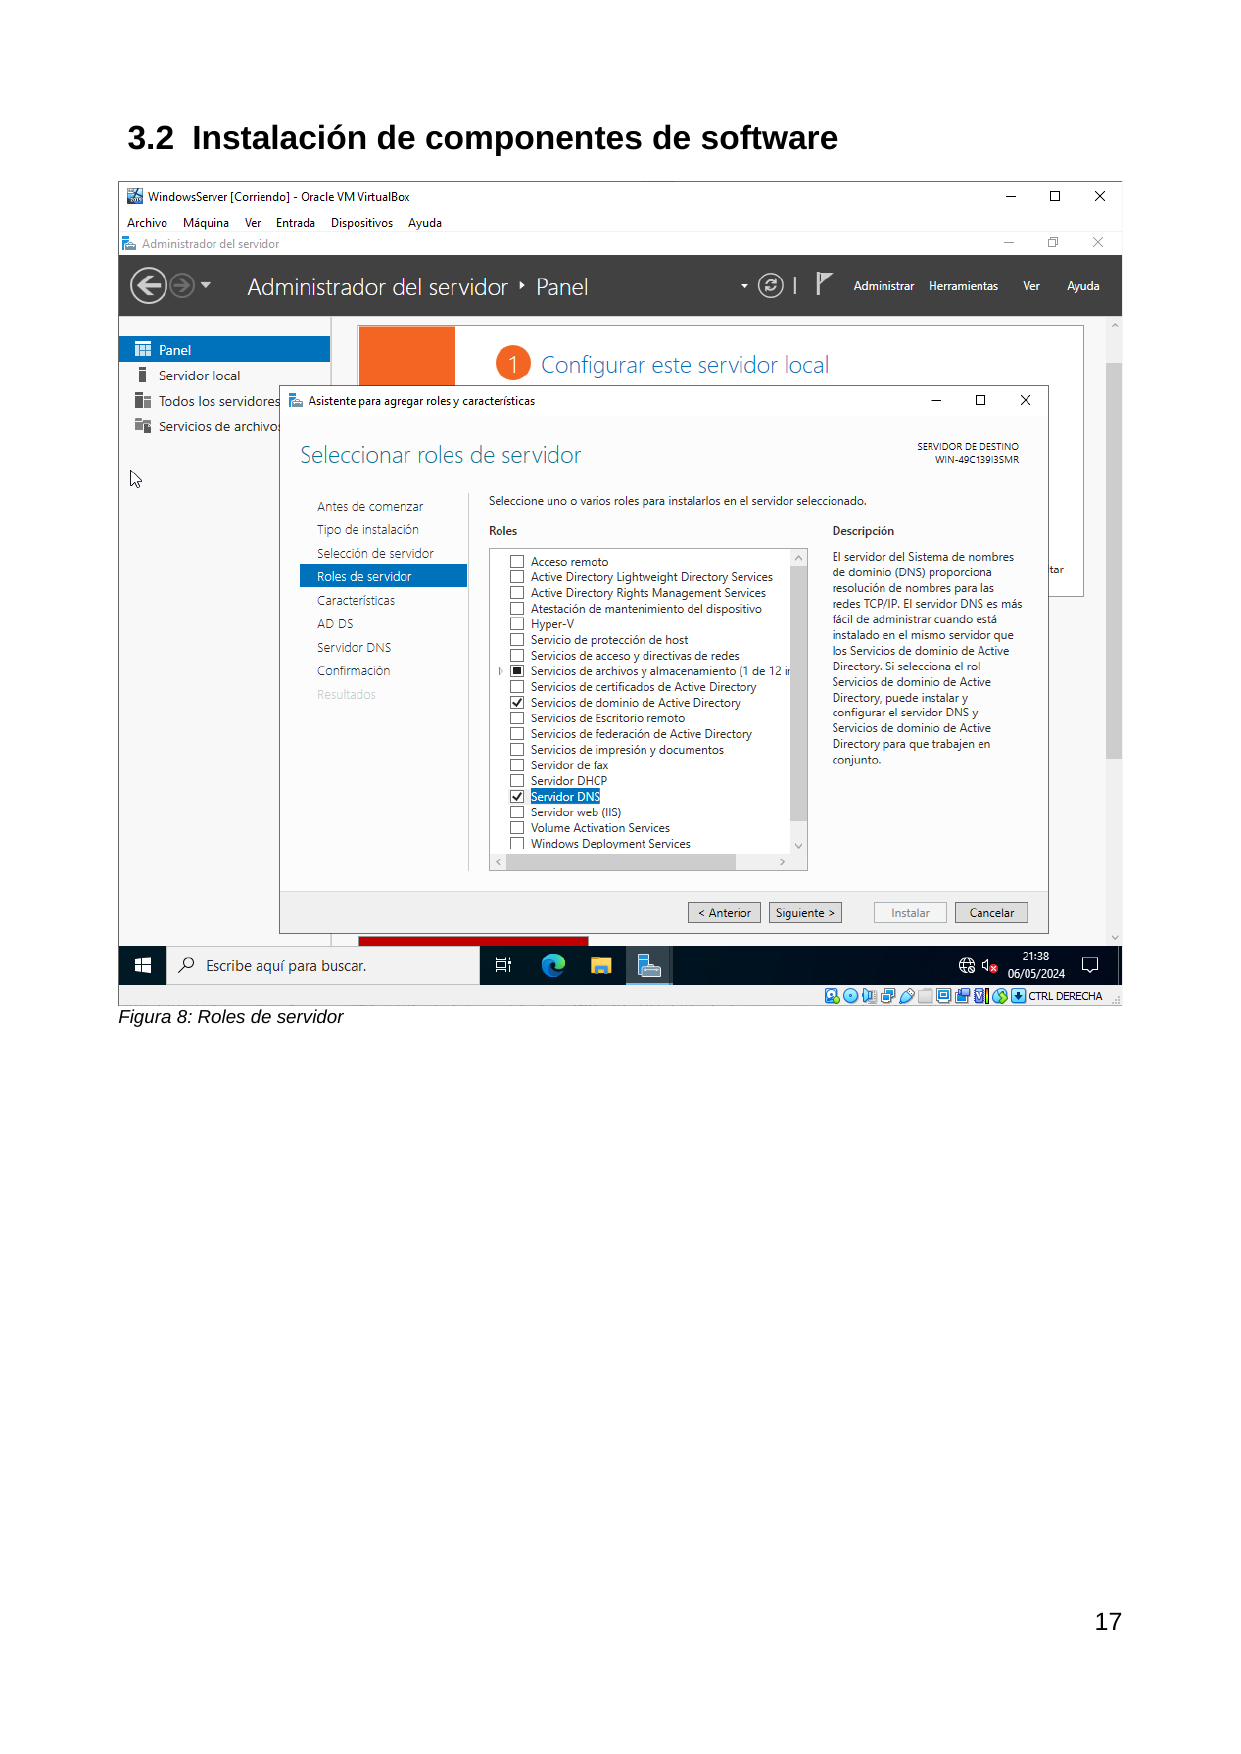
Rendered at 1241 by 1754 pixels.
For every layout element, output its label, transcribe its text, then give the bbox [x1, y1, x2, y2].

text Figura 8: Roles de servidor [118, 1006, 1122, 1027]
picture [118, 181, 1123, 1006]
subtitle Instalación de componentes de software [118, 118, 1122, 157]
